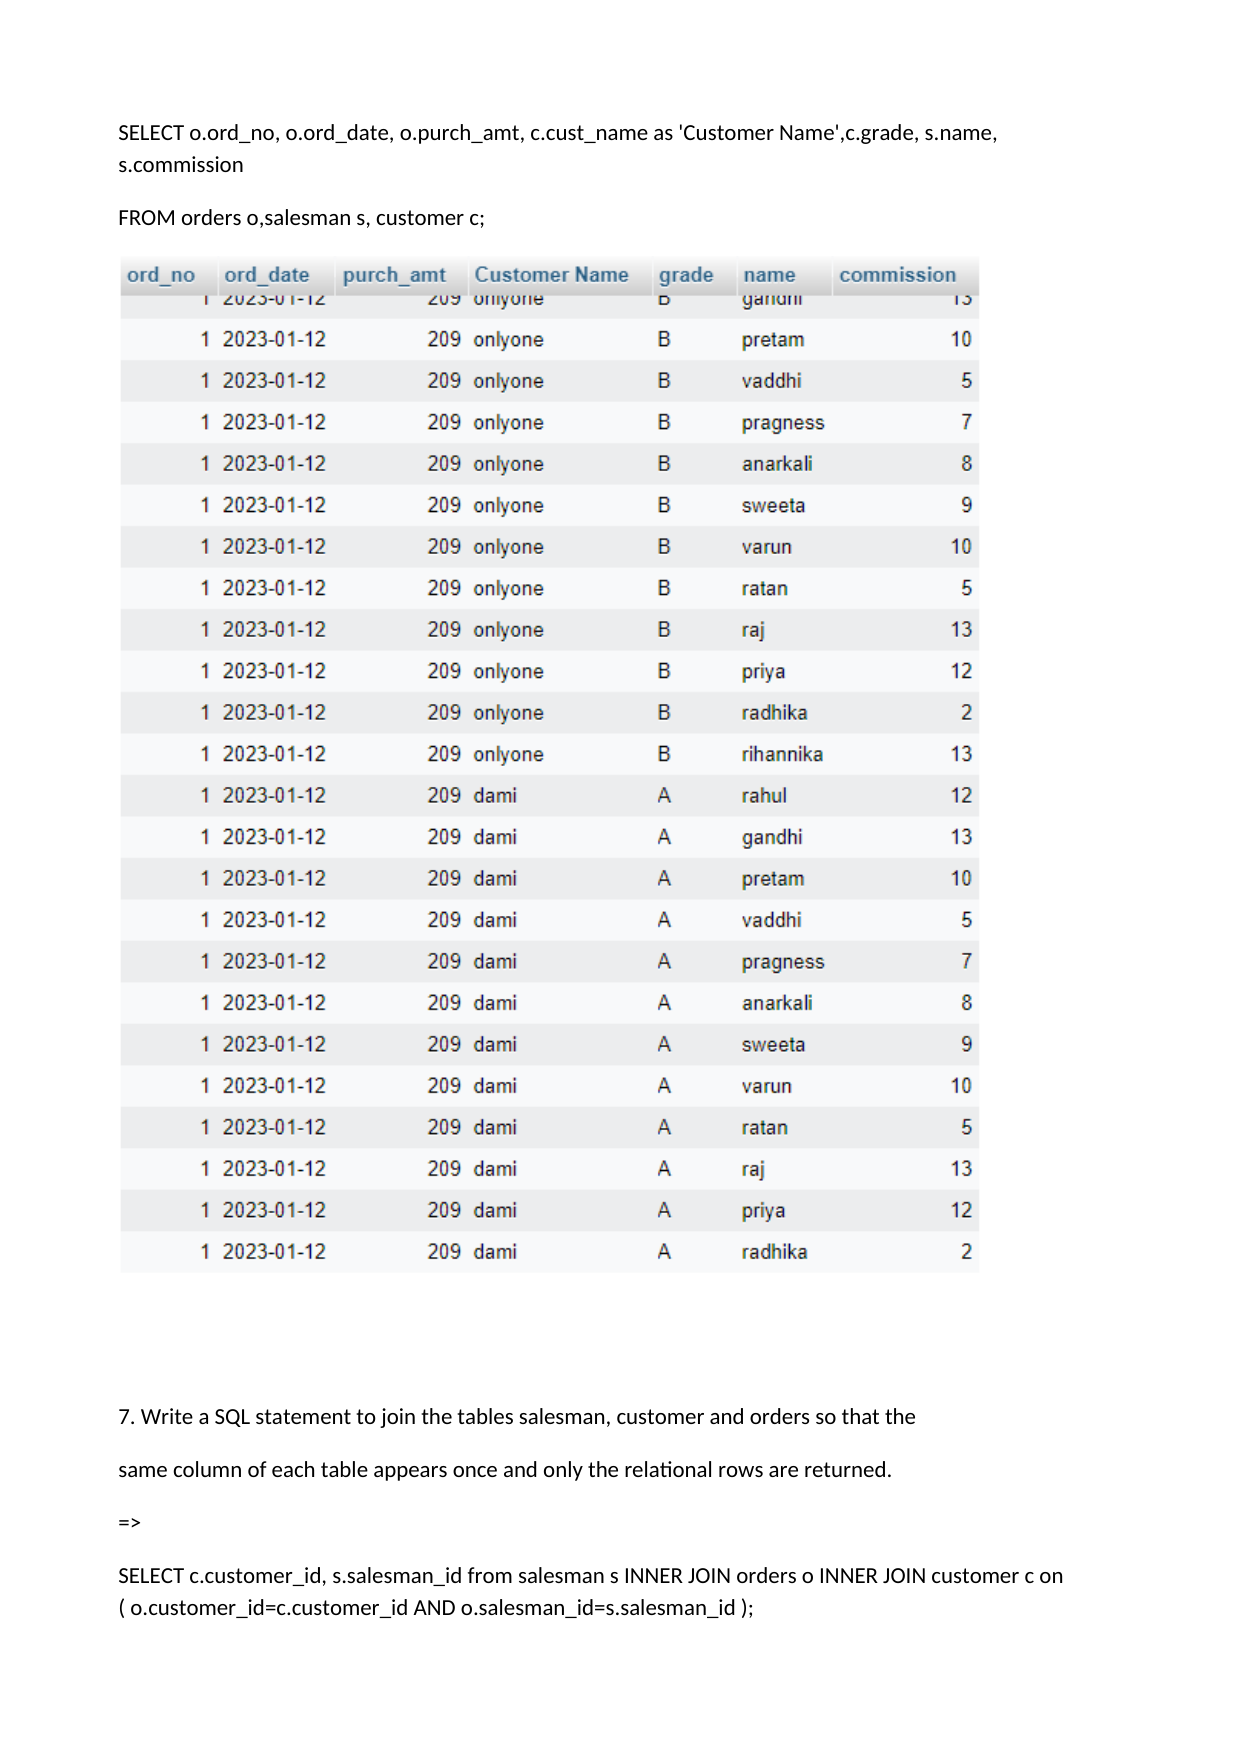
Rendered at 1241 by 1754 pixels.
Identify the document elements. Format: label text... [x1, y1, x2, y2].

text 7. Write a SQL statement to join the tables salesman, customer and orders so that the [118, 1402, 1122, 1430]
text FROM orders o,salesman s, customer c; [118, 203, 1122, 231]
text SELECT o.ord_no, o.ord_date, o.purch_amt, c.cust_name as 'Customer Name',c.grade, s.name, s.commission [118, 118, 1122, 178]
text => [118, 1508, 1122, 1536]
text same column of each table appears once and only the relational rows are returned. [118, 1455, 1122, 1483]
text SELECT c.customer_id, s.salesman_id from salesman s INNER JOIN orders o INNER JOIN customer c on ( o.customer_id=c.customer_id AND o.salesman_id=s.salesman_id ); [118, 1561, 1122, 1621]
